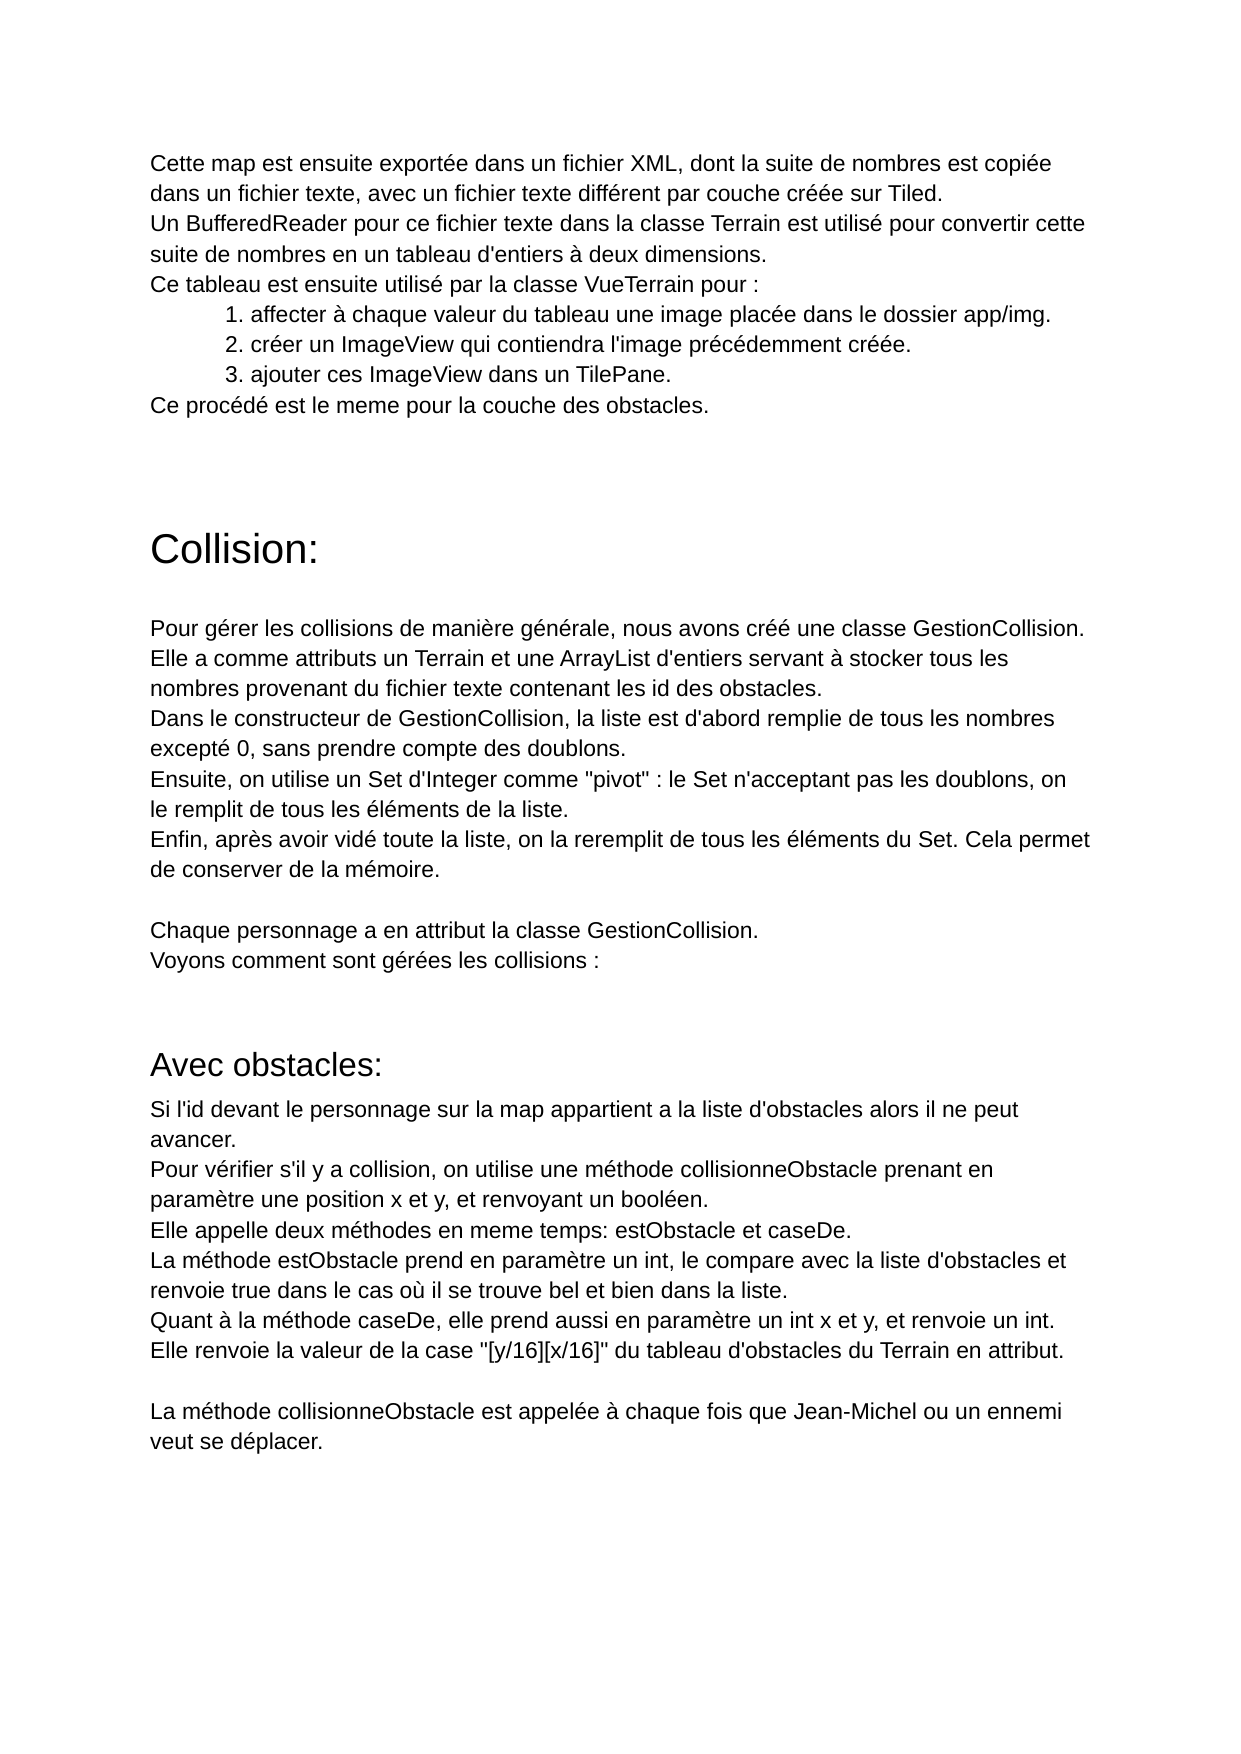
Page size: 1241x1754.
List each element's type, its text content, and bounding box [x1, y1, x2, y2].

text Elle renvoie la valeur de la case "[y/16][x/16]" du tableau d'obstacles du Terrain en attribut. [150, 1337, 1090, 1364]
text Pour gérer les collisions de manière générale, nous avons créé une classe GestionCollision. [150, 614, 1090, 641]
subtitle Collision: [150, 524, 1090, 572]
text Elle appelle deux méthodes en meme temps: estObstacle et caseDe. [150, 1217, 1090, 1243]
subtitle Avec obstacles: [150, 1045, 1090, 1083]
text Chaque personnage a en attribut la classe GestionCollision. [150, 917, 1090, 943]
text Enfin, après avoir vidé toute la liste, on la reremplit de tous les éléments du Set. Cela permet de conserver de la mémoire. [150, 826, 1090, 883]
text 2. créer un ImageView qui contiendra l'image précédemment créée. [150, 331, 1090, 358]
text Voyons comment sont gérées les collisions : [150, 947, 1090, 973]
text 1. affecter à chaque valeur du tableau une image placée dans le dossier app/img. [150, 301, 1090, 327]
text Ce tableau est ensuite utilisé par la classe VueTerrain pour : [150, 271, 1090, 297]
text Quant à la méthode caseDe, elle prend aussi en paramètre un int x et y, et renvoie un int. [150, 1307, 1090, 1333]
text 3. ajouter ces ImageView dans un TilePane. [150, 361, 1090, 388]
text Ce procédé est le meme pour la couche des obstacles. [150, 392, 1090, 418]
text Si l'id devant le personnage sur la map appartient a la liste d'obstacles alors il ne peut avancer. [150, 1096, 1090, 1152]
text Cette map est ensuite exportée dans un fichier XML, dont la suite de nombres est copiée dans un fichier texte, avec un fichier texte différent par couche créée sur Tiled. [150, 150, 1090, 207]
text Pour vérifier s'il y a collision, on utilise une méthode collisionneObstacle prenant en paramètre une position x et y, et renvoyant un booléen. [150, 1156, 1090, 1213]
text La méthode collisionneObstacle est appelée à chaque fois que Jean-Michel ou un ennemi veut se déplacer. [150, 1398, 1090, 1454]
text La méthode estObstacle prend en paramètre un int, le compare avec la liste d'obstacles et renvoie true dans le cas où il se trouve bel et bien dans la liste. [150, 1247, 1090, 1303]
text Dans le constructeur de GestionCollision, la liste est d'abord remplie de tous les nombres excepté 0, sans prendre compte des doublons. [150, 705, 1090, 762]
text Un BufferedReader pour ce fichier texte dans la classe Terrain est utilisé pour convertir cette suite de nombres en un tableau d'entiers à deux dimensions. [150, 210, 1090, 267]
text Elle a comme attributs un Terrain et une ArrayList d'entiers servant à stocker tous les nombres provenant du fichier texte contenant les id des obstacles. [150, 645, 1090, 701]
text Ensuite, on utilise un Set d'Integer comme "pivot" : le Set n'acceptant pas les doublons, on le remplit de tous les éléments de la liste. [150, 766, 1090, 822]
